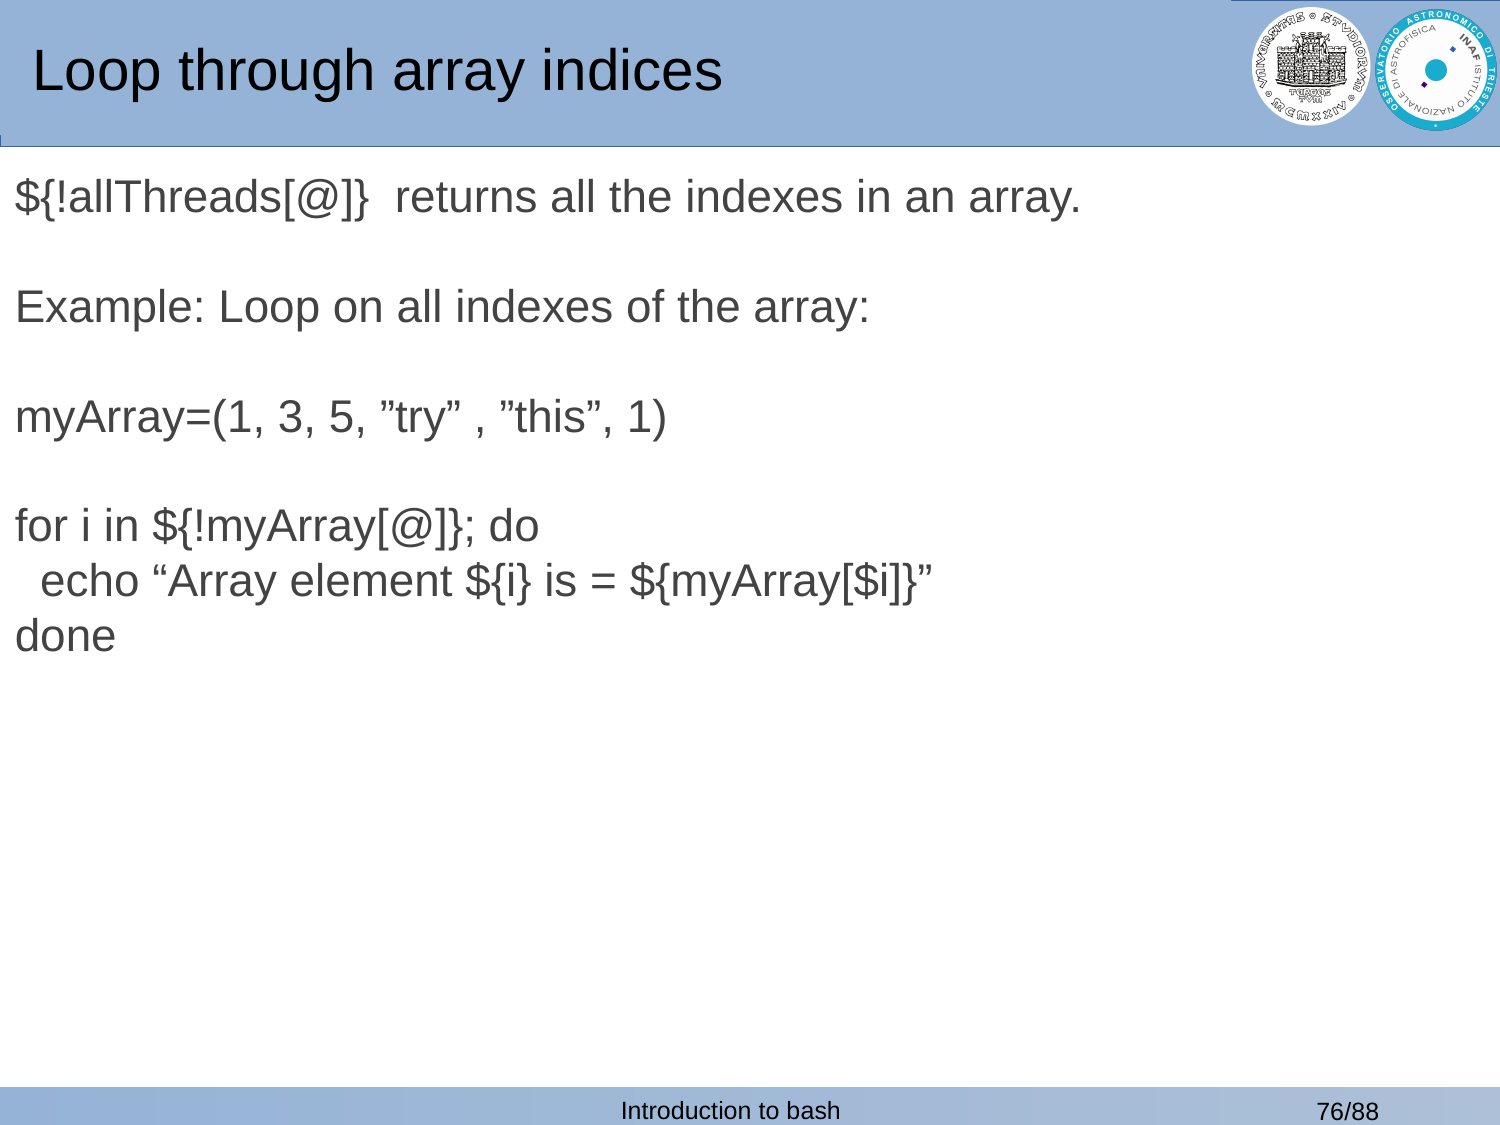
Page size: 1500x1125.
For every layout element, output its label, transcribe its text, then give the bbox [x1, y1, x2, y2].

text_box Loop through array indices [0, 0, 1232, 136]
picture [1252, 0, 1500, 156]
list ${!allThreads[@]} returns all the indexes in an array. Example: Loop on all indexes of the array: myArray=(1, 3, 5, ”try” , ”this”, 1) for i in ${!myArray[@]}; do echo “Array element ${i} is = ${myArray[$i]}” done [0, 158, 1500, 1104]
